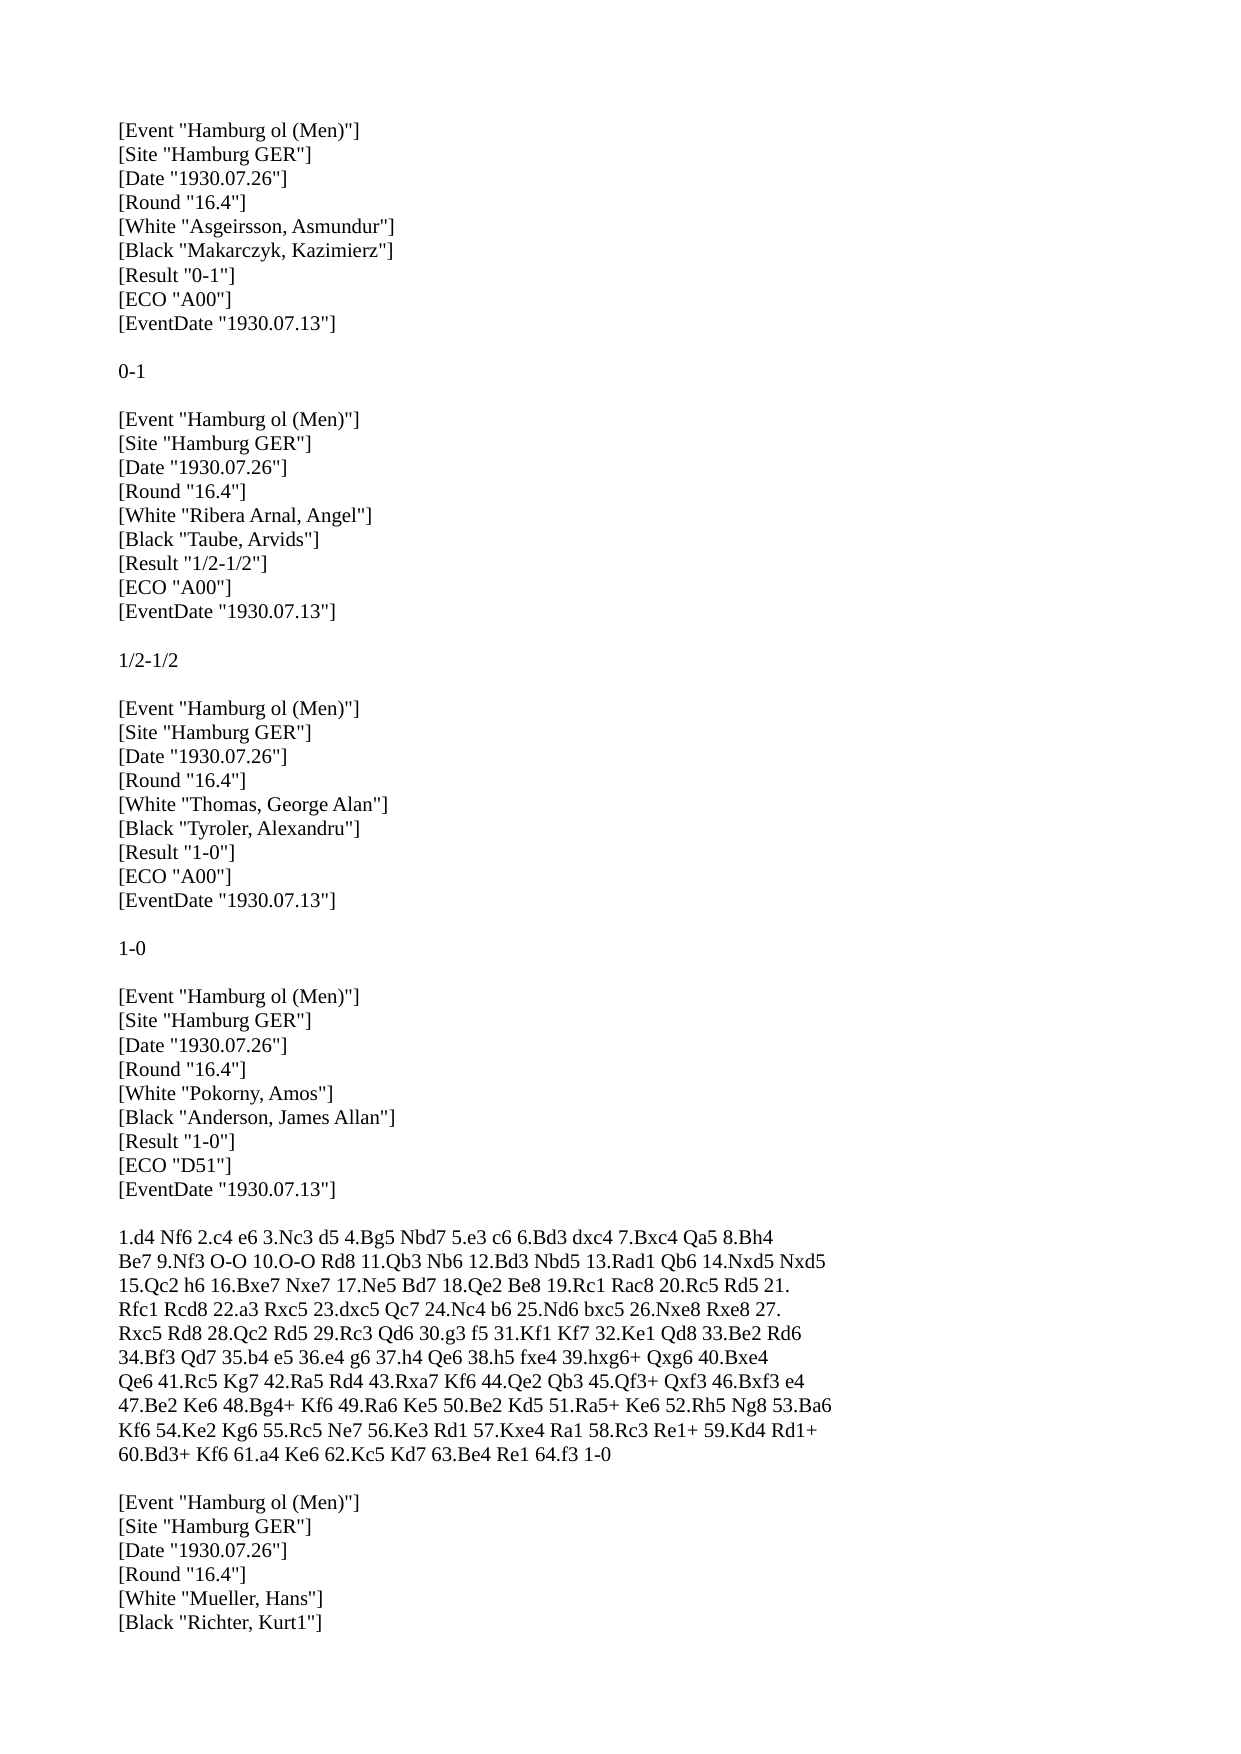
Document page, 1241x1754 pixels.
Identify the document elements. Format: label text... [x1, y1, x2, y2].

text 0-1 [118, 359, 1122, 383]
text [Site "Hamburg GER"] [118, 431, 1122, 455]
text [Date "1930.07.26"] [118, 166, 1122, 190]
text [Date "1930.07.26"] [118, 1032, 1122, 1057]
text [White "Thomas, George Alan"] [118, 792, 1122, 816]
text [ECO "A00"] [118, 575, 1122, 599]
text 1-0 [118, 936, 1122, 960]
text [Black "Richter, Kurt1"] [118, 1610, 1122, 1634]
text [Date "1930.07.26"] [118, 1538, 1122, 1562]
text Kf6 54.Ke2 Kg6 55.Rc5 Ne7 56.Ke3 Rd1 57.Kxe4 Ra1 58.Rc3 Re1+ 59.Kd4 Rd1+ [118, 1417, 1122, 1442]
text [ECO "D51"] [118, 1153, 1122, 1177]
text Rfc1 Rcd8 22.a3 Rxc5 23.dxc5 Qc7 24.Nc4 b6 25.Nd6 bxc5 26.Nxe8 Rxe8 27. [118, 1297, 1122, 1321]
text [ECO "A00"] [118, 287, 1122, 311]
text [White "Pokorny, Amos"] [118, 1081, 1122, 1105]
text [Round "16.4"] [118, 190, 1122, 214]
text [Round "16.4"] [118, 1562, 1122, 1586]
text [Black "Anderson, James Allan"] [118, 1105, 1122, 1129]
text Rxc5 Rd8 28.Qc2 Rd5 29.Rc3 Qd6 30.g3 f5 31.Kf1 Kf7 32.Ke1 Qd8 33.Be2 Rd6 [118, 1321, 1122, 1345]
text [EventDate "1930.07.13"] [118, 311, 1122, 335]
text [Round "16.4"] [118, 479, 1122, 503]
text [Event "Hamburg ol (Men)"] [118, 118, 1122, 142]
text [Date "1930.07.26"] [118, 744, 1122, 768]
text 34.Bf3 Qd7 35.b4 e5 36.e4 g6 37.h4 Qe6 38.h5 fxe4 39.hxg6+ Qxg6 40.Bxe4 [118, 1345, 1122, 1369]
text [Black "Tyroler, Alexandru"] [118, 816, 1122, 840]
text [EventDate "1930.07.13"] [118, 1177, 1122, 1201]
text [Result "0-1"] [118, 262, 1122, 287]
text [Site "Hamburg GER"] [118, 142, 1122, 166]
text [White "Mueller, Hans"] [118, 1586, 1122, 1610]
text [Site "Hamburg GER"] [118, 720, 1122, 744]
text [Black "Taube, Arvids"] [118, 527, 1122, 551]
text [White "Ribera Arnal, Angel"] [118, 503, 1122, 527]
text 60.Bd3+ Kf6 61.a4 Ke6 62.Kc5 Kd7 63.Be4 Re1 64.f3 1-0 [118, 1442, 1122, 1466]
text 47.Be2 Ke6 48.Bg4+ Kf6 49.Ra6 Ke5 50.Be2 Kd5 51.Ra5+ Ke6 52.Rh5 Ng8 53.Ba6 [118, 1393, 1122, 1417]
text [Round "16.4"] [118, 768, 1122, 792]
text Be7 9.Nf3 O-O 10.O-O Rd8 11.Qb3 Nb6 12.Bd3 Nbd5 13.Rad1 Qb6 14.Nxd5 Nxd5 [118, 1249, 1122, 1273]
text 1.d4 Nf6 2.c4 e6 3.Nc3 d5 4.Bg5 Nbd7 5.e3 c6 6.Bd3 dxc4 7.Bxc4 Qa5 8.Bh4 [118, 1225, 1122, 1249]
text [Event "Hamburg ol (Men)"] [118, 407, 1122, 431]
text [Date "1930.07.26"] [118, 455, 1122, 479]
text [ECO "A00"] [118, 864, 1122, 888]
text [White "Asgeirsson, Asmundur"] [118, 214, 1122, 238]
text [Site "Hamburg GER"] [118, 1008, 1122, 1032]
text [EventDate "1930.07.13"] [118, 888, 1122, 912]
text 15.Qc2 h6 16.Bxe7 Nxe7 17.Ne5 Bd7 18.Qe2 Be8 19.Rc1 Rac8 20.Rc5 Rd5 21. [118, 1273, 1122, 1297]
text [Round "16.4"] [118, 1057, 1122, 1081]
text [Event "Hamburg ol (Men)"] [118, 696, 1122, 720]
text [Result "1-0"] [118, 1129, 1122, 1153]
text 1/2-1/2 [118, 647, 1122, 672]
text Qe6 41.Rc5 Kg7 42.Ra5 Rd4 43.Rxa7 Kf6 44.Qe2 Qb3 45.Qf3+ Qxf3 46.Bxf3 e4 [118, 1369, 1122, 1393]
text [Result "1/2-1/2"] [118, 551, 1122, 575]
text [Event "Hamburg ol (Men)"] [118, 1490, 1122, 1514]
text [Event "Hamburg ol (Men)"] [118, 984, 1122, 1008]
text [Black "Makarczyk, Kazimierz"] [118, 238, 1122, 262]
text [EventDate "1930.07.13"] [118, 599, 1122, 623]
text [Result "1-0"] [118, 840, 1122, 864]
text [Site "Hamburg GER"] [118, 1514, 1122, 1538]
